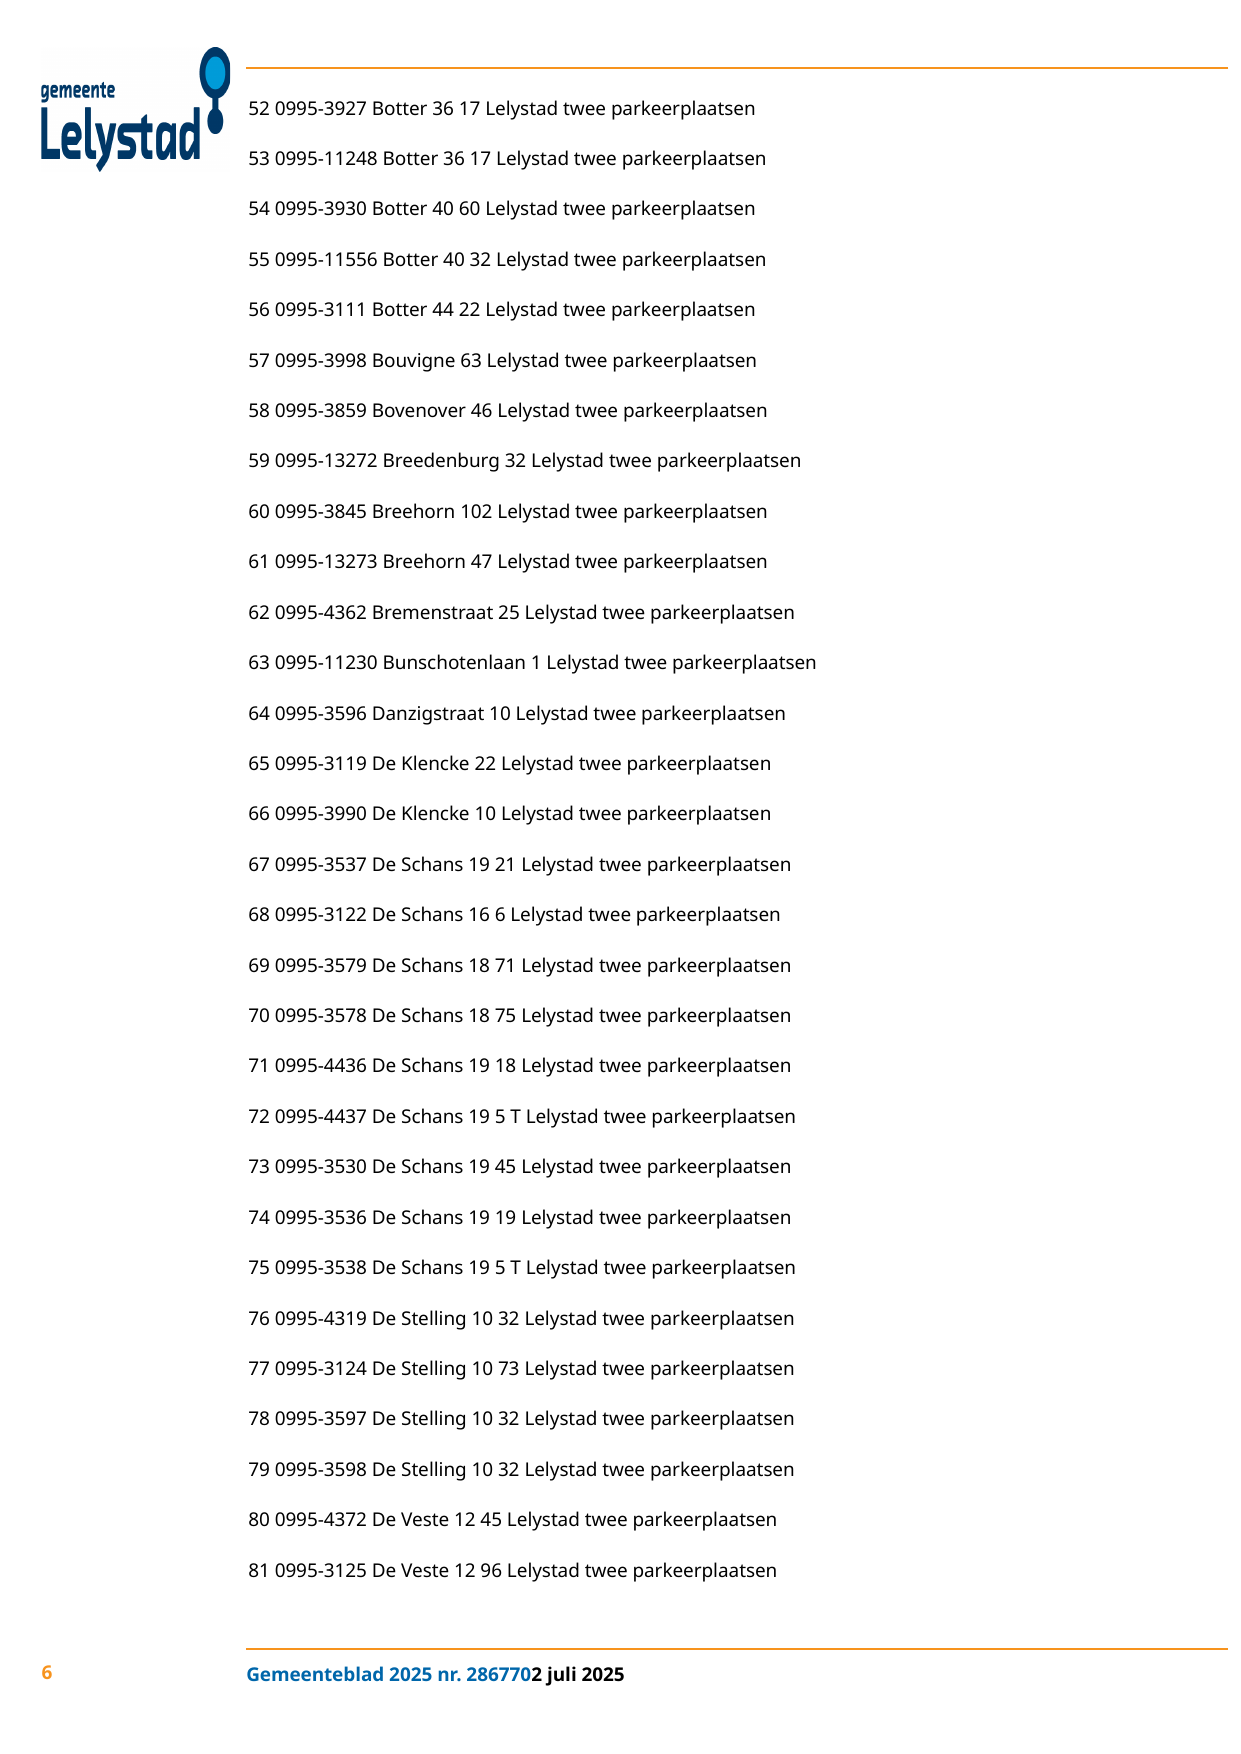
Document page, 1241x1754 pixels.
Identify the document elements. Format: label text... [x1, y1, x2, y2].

text 58 0995-3859 Bovenover 46 Lelystad twee parkeerplaatsen [248, 397, 1152, 423]
text 63 0995-11230 Bunschotenlaan 1 Lelystad twee parkeerplaatsen [248, 649, 1152, 675]
text 53 0995-11248 Botter 36 17 Lelystad twee parkeerplaatsen [248, 145, 1152, 171]
text 76 0995-4319 De Stelling 10 32 Lelystad twee parkeerplaatsen [248, 1305, 1152, 1331]
text 55 0995-11556 Botter 40 32 Lelystad twee parkeerplaatsen [248, 246, 1152, 272]
text 73 0995-3530 De Schans 19 45 Lelystad twee parkeerplaatsen [248, 1153, 1152, 1179]
text 68 0995-3122 De Schans 16 6 Lelystad twee parkeerplaatsen [248, 901, 1152, 927]
text 66 0995-3990 De Klencke 10 Lelystad twee parkeerplaatsen [248, 801, 1152, 826]
text 52 0995-3927 Botter 36 17 Lelystad twee parkeerplaatsen [248, 95, 1152, 121]
text 71 0995-4436 De Schans 19 18 Lelystad twee parkeerplaatsen [248, 1053, 1152, 1078]
text 77 0995-3124 De Stelling 10 73 Lelystad twee parkeerplaatsen [248, 1355, 1152, 1381]
text 62 0995-4362 Bremenstraat 25 Lelystad twee parkeerplaatsen [248, 599, 1152, 625]
text 75 0995-3538 De Schans 19 5 T Lelystad twee parkeerplaatsen [248, 1254, 1152, 1280]
text 65 0995-3119 De Klencke 22 Lelystad twee parkeerplaatsen [248, 750, 1152, 776]
text 80 0995-4372 De Veste 12 45 Lelystad twee parkeerplaatsen [248, 1506, 1152, 1532]
text 78 0995-3597 De Stelling 10 32 Lelystad twee parkeerplaatsen [248, 1406, 1152, 1431]
picture [41, 47, 231, 172]
text 61 0995-13273 Breehorn 47 Lelystad twee parkeerplaatsen [248, 548, 1152, 574]
text 57 0995-3998 Bouvigne 63 Lelystad twee parkeerplaatsen [248, 347, 1152, 373]
text 81 0995-3125 De Veste 12 96 Lelystad twee parkeerplaatsen [248, 1557, 1152, 1583]
text 69 0995-3579 De Schans 18 71 Lelystad twee parkeerplaatsen [248, 952, 1152, 978]
text 74 0995-3536 De Schans 19 19 Lelystad twee parkeerplaatsen [248, 1204, 1152, 1230]
text 64 0995-3596 Danzigstraat 10 Lelystad twee parkeerplaatsen [248, 700, 1152, 726]
text 67 0995-3537 De Schans 19 21 Lelystad twee parkeerplaatsen [248, 851, 1152, 877]
text 72 0995-4437 De Schans 19 5 T Lelystad twee parkeerplaatsen [248, 1103, 1152, 1129]
text 70 0995-3578 De Schans 18 75 Lelystad twee parkeerplaatsen [248, 1002, 1152, 1028]
text 79 0995-3598 De Stelling 10 32 Lelystad twee parkeerplaatsen [248, 1456, 1152, 1482]
text 54 0995-3930 Botter 40 60 Lelystad twee parkeerplaatsen [248, 196, 1152, 221]
text 59 0995-13272 Breedenburg 32 Lelystad twee parkeerplaatsen [248, 448, 1152, 473]
text 56 0995-3111 Botter 44 22 Lelystad twee parkeerplaatsen [248, 296, 1152, 322]
text 60 0995-3845 Breehorn 102 Lelystad twee parkeerplaatsen [248, 498, 1152, 524]
